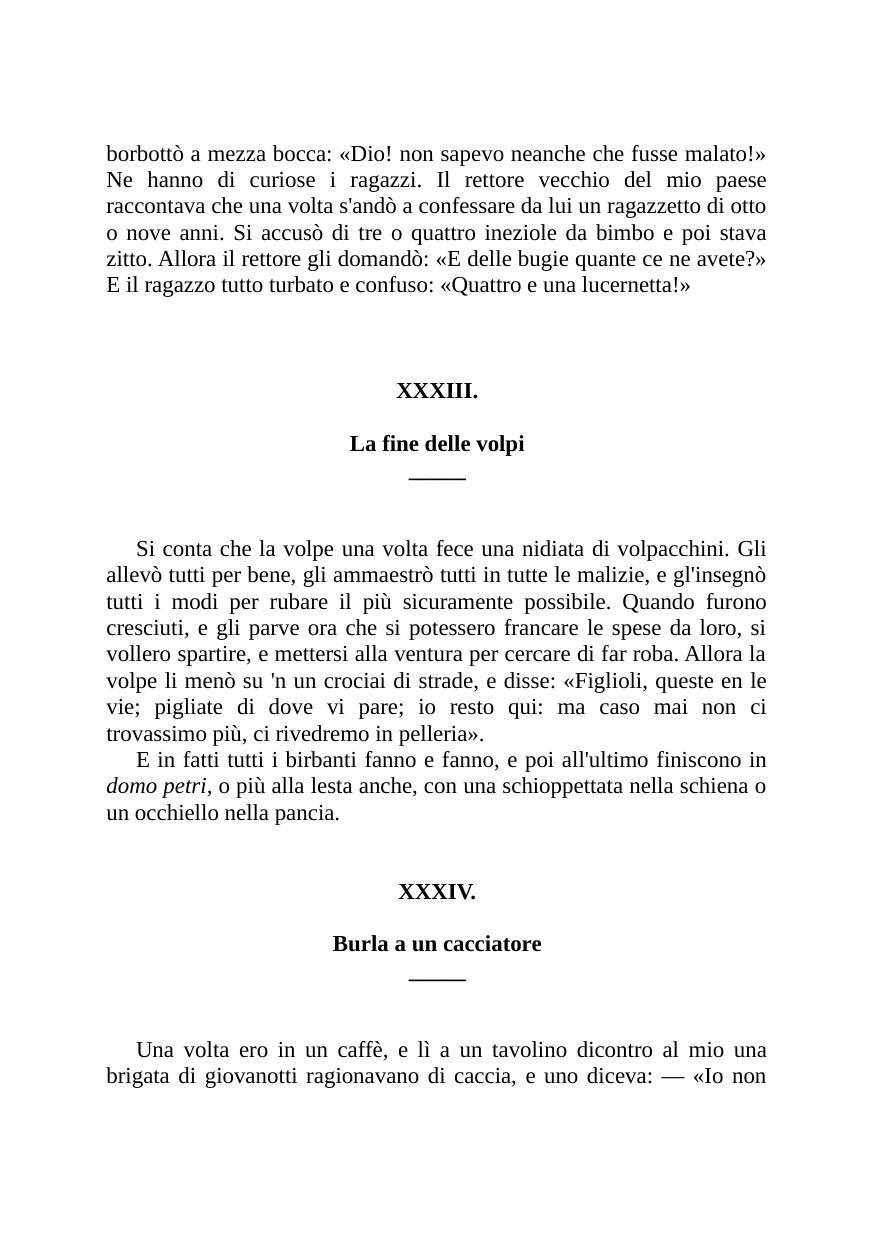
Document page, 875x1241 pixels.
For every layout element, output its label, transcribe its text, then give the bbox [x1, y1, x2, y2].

text Burla a un cacciatore [106, 930, 768, 957]
text Una volta ero in un caffè, e lì a un tavolino dicontro al mio una brigata di giovanotti ragionavano di caccia, e uno diceva: — «Io non [106, 1036, 768, 1088]
text Si conta che la volpe una volta fece una nidiata di volpacchini. Gli allevò tutti per bene, gli ammaestrò tutti in tutte le malizie, e gl'insegnò tutti i modi per rubare il più sicuramente possibile. Quando furono cresciuti, e gli parve ora che si potessero francare le spese da loro, si vollero spartire, e mettersi alla ventura per cercare di far roba. Allora la volpe li menò su 'n un crociai di strade, e disse: «Figlioli, queste en le vie; pigliate di dove vi pare; io resto qui: ma caso mai non ci trovassimo più, ci rivedremo in pelleria». [106, 535, 768, 746]
text borbottò a mezza bocca: «Dio! non sapevo neanche che fusse malato!» Ne hanno di curiose i ragazzi. Il rettore vecchio del mio paese raccontava che una volta s'andò a confessare da lui un ragazzetto di otto o nove anni. Si accusò di tre o quattro ineziole da bimbo e poi stava zitto. Allora il rettore gli domandò: «E delle bugie quante ce ne avete?» E il ragazzo tutto turbato e confuso: «Quattro e una lucernetta!» [106, 140, 768, 298]
text XXXIII. [106, 377, 768, 403]
text XXXIV. [106, 878, 768, 904]
text La fine delle volpi [106, 430, 768, 456]
text _____ [106, 957, 768, 983]
text _____ [106, 456, 768, 482]
text E in fatti tutti i birbanti fanno e fanno, e poi all'ultimo finiscono in domo petri, o più alla lesta anche, con una schioppettata nella schiena o un occhiello nella pancia. [106, 746, 768, 825]
